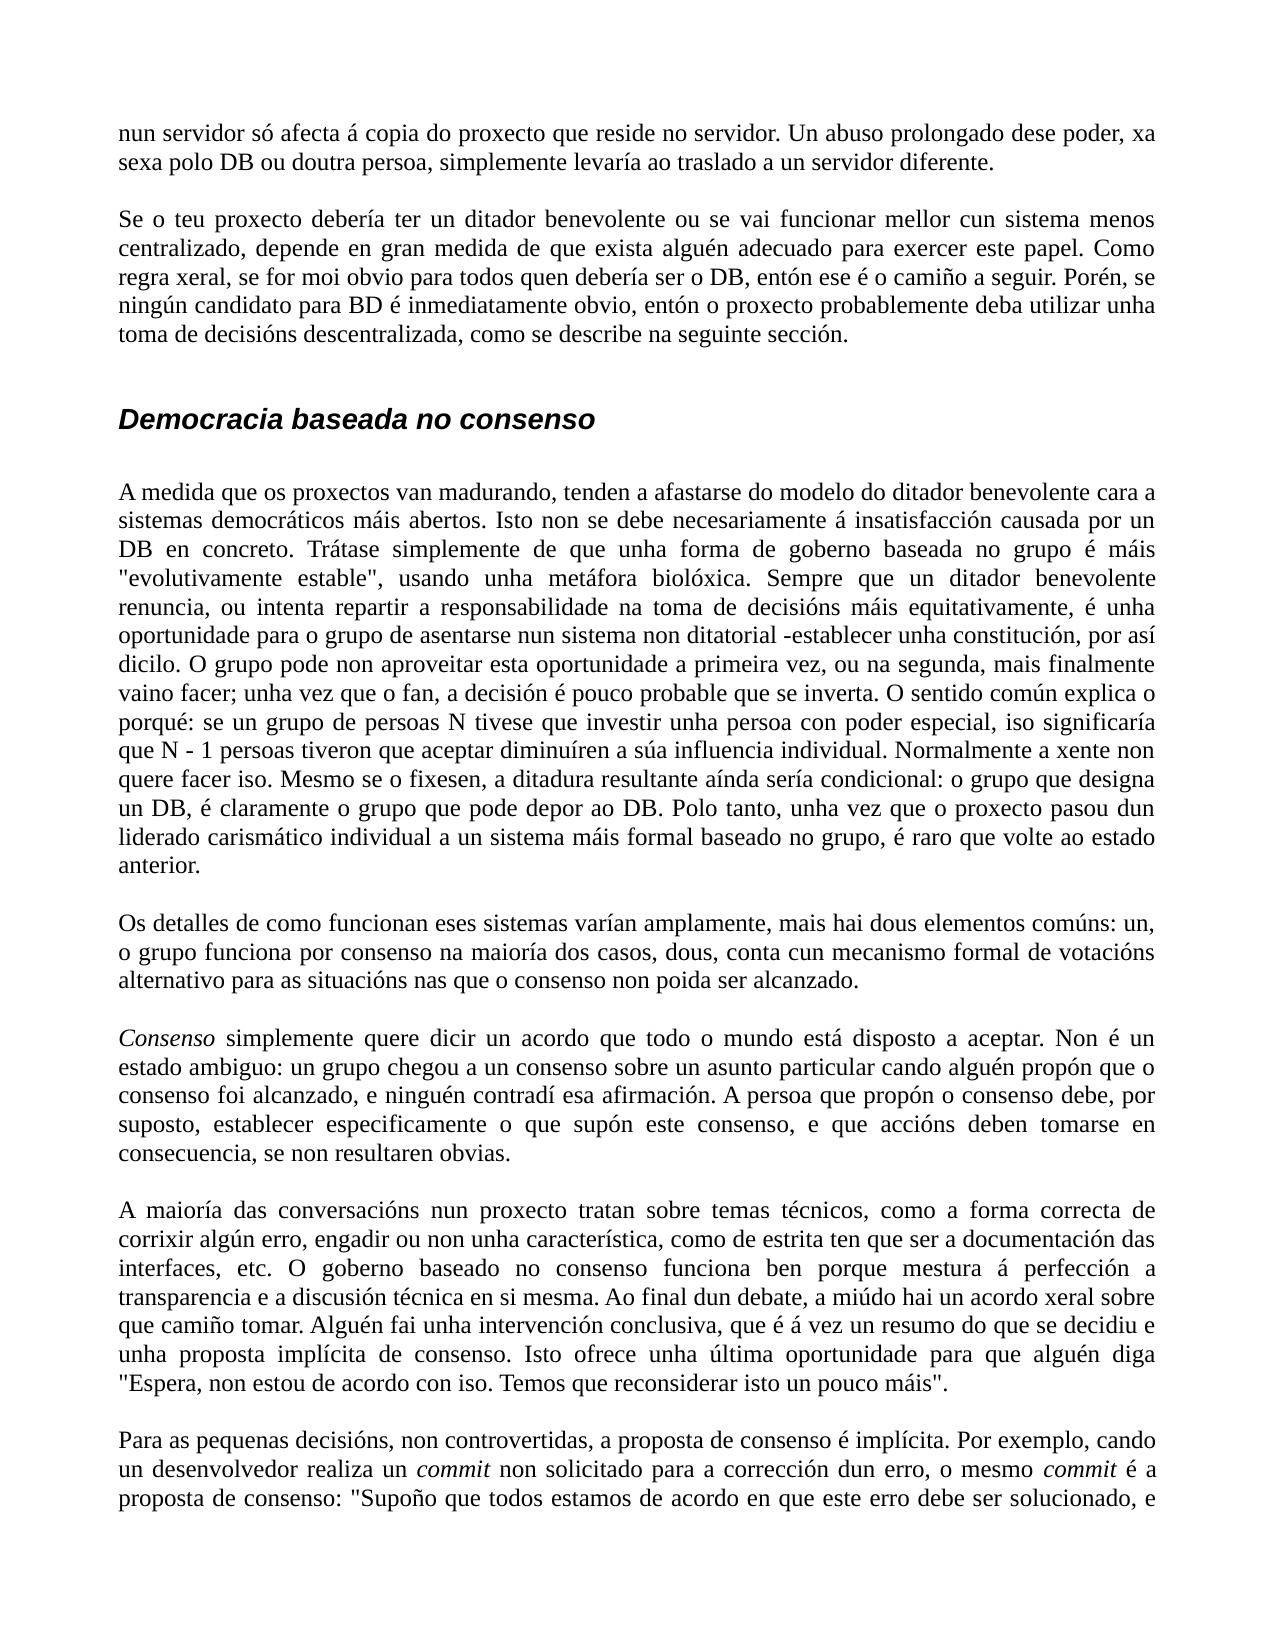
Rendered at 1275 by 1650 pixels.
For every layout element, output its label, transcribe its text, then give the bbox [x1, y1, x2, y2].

text Consenso simplemente quere dicir un acordo que todo o mundo está disposto a aceptar. Non é un estado ambiguo: un grupo chegou a un consenso sobre un asunto particular cando alguén propón que o consenso foi alcanzado, e ninguén contradí esa afirmación. A persoa que propón o consenso debe, por suposto, establecer especificamente o que supón este consenso, e que accións deben tomarse en consecuencia, se non resultaren obvias. [118, 1023, 1157, 1167]
text Os detalles de como funcionan eses sistemas varían amplamente, mais hai dous elementos comúns: un, o grupo funciona por consenso na maioría dos casos, dous, conta cun mecanismo formal de votacións alternativo para as situacións nas que o consenso non poida ser alcanzado. [118, 908, 1157, 994]
text Para as pequenas decisións, non controvertidas, a proposta de consenso é implícita. Por exemplo, cando un desenvolvedor realiza un commit non solicitado para a corrección dun erro, o mesmo commit é a proposta de consenso: "Supoño que todos estamos de acordo en que este erro debe ser solucionado, e [118, 1425, 1157, 1512]
text nun servidor só afecta á copia do proxecto que reside no servidor. Un abuso prolongado dese poder, xa sexa polo DB ou doutra persoa, simplemente levaría ao traslado a un servidor diferente. [118, 118, 1157, 176]
text A maioría das conversacións nun proxecto tratan sobre temas técnicos, como a forma correcta de corrixir algún erro, engadir ou non unha característica, como de estrita ten que ser a documentación das interfaces, etc. O goberno baseado no consenso funciona ben porque mestura á perfección a transparencia e a discusión técnica en si mesma. Ao final dun debate, a miúdo hai un acordo xeral sobre que camiño tomar. Alguén fai unha intervención conclusiva, que é á vez un resumo do que se decidiu e unha proposta implícita de consenso. Isto ofrece unha última oportunidade para que alguén diga "Espera, non estou de acordo con iso. Temos que reconsiderar isto un pouco máis". [118, 1195, 1157, 1397]
text Se o teu proxecto debería ter un ditador benevolente ou se vai funcionar mellor cun sistema menos centralizado, depende en gran medida de que exista alguén adecuado para exercer este papel. Como regra xeral, se for moi obvio para todos quen debería ser o DB, entón ese é o camiño a seguir. Porén, se ningún candidato para BD é inmediatamente obvio, entón o proxecto probablemente deba utilizar unha toma de decisións descentralizada, como se describe na seguinte sección. [118, 204, 1157, 348]
text A medida que os proxectos van madurando, tenden a afastarse do modelo do ditador benevolente cara a sistemas democráticos máis abertos. Isto non se debe necesariamente á insatisfacción causada por un DB en concreto. Trátase simplemente de que unha forma de goberno baseada no grupo é máis "evolutivamente estable", usando unha metáfora biolóxica. Sempre que un ditador benevolente renuncia, ou intenta repartir a responsabilidade na toma de decisións máis equitativamente, é unha oportunidade para o grupo de asentarse nun sistema non ditatorial -establecer unha constitución, por así dicilo. O grupo pode non aproveitar esta oportunidade a primeira vez, ou na segunda, mais finalmente vaino facer; unha vez que o fan, a decisión é pouco probable que se inverta. O sentido común explica o porqué: se un grupo de persoas N tivese que investir unha persoa con poder especial, iso significaría que N - 1 persoas tiveron que aceptar diminuíren a súa influencia individual. Normalmente a xente non quere facer iso. Mesmo se o fixesen, a ditadura resultante aínda sería condicional: o grupo que designa un DB, é claramente o grupo que pode depor ao DB. Polo tanto, unha vez que o proxecto pasou dun liderado carismático individual a un sistema máis formal baseado no grupo, é raro que volte ao estado anterior. [118, 477, 1157, 879]
subtitle Democracia baseada no consenso [118, 402, 1157, 435]
